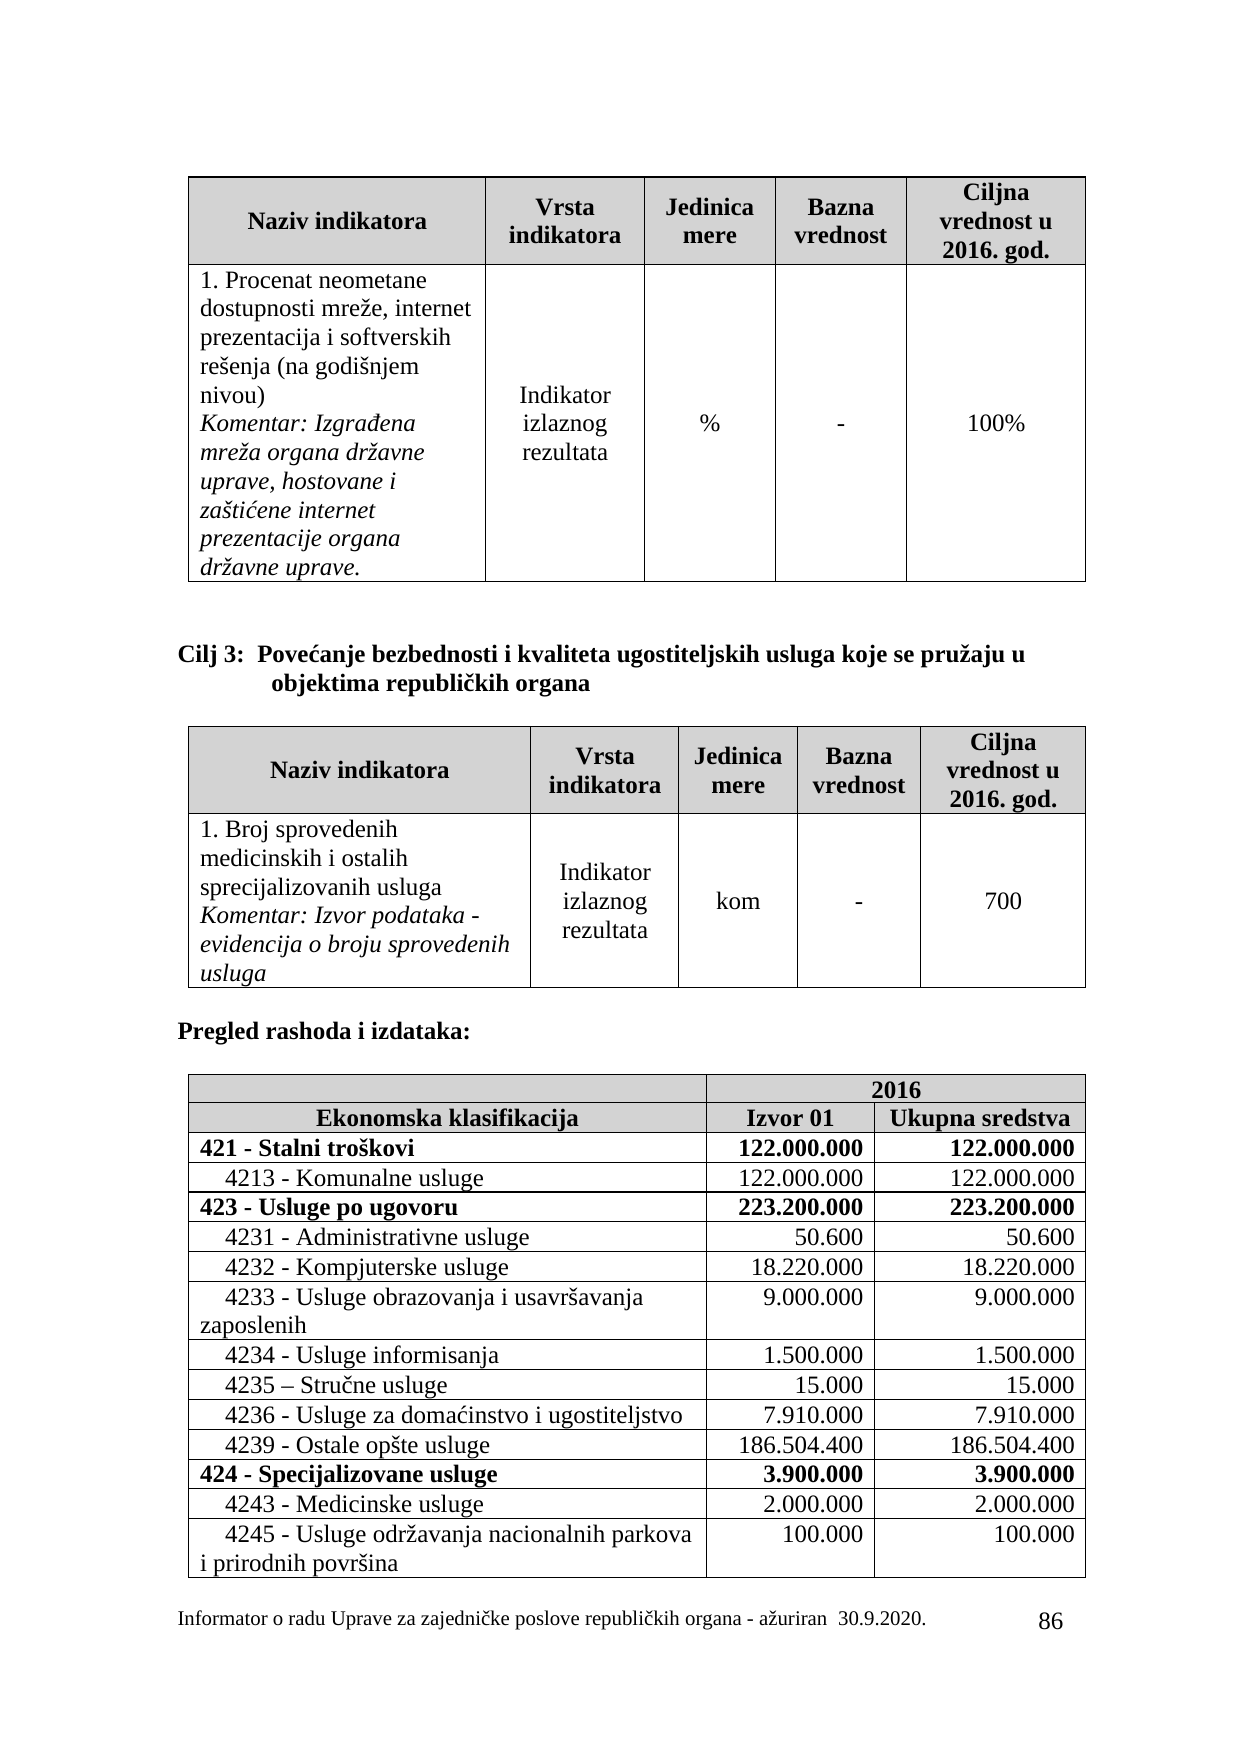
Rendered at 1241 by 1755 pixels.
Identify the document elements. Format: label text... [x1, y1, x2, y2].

table_cell 122.000.000 [875, 1133, 1085, 1162]
table_cell 421 - Stalni troškovi [189, 1133, 706, 1162]
table_cell 4213 - Komunalne usluge [189, 1163, 706, 1191]
table_cell 7.910.000 [875, 1400, 1085, 1429]
table_cell 18.220.000 [875, 1252, 1085, 1281]
table_cell 2.000.000 [707, 1489, 874, 1518]
text objektima republičkih organa [177, 668, 1063, 697]
table_cell - [776, 265, 906, 581]
table_header Jedinica mere [679, 727, 797, 813]
table_cell 3.900.000 [707, 1460, 874, 1488]
table_cell 186.504.400 [875, 1430, 1085, 1458]
table_cell 223.200.000 [875, 1193, 1085, 1221]
table_cell 1. Broj sprovedenih medicinskih i ostalih sprecijalizovanih usluga Komentar: Izvor podataka - evidencija o broju sprovedenih usluga [189, 814, 530, 987]
table_cell 4239 - Ostale opšte usluge [189, 1430, 706, 1458]
table_cell 1.500.000 [707, 1340, 874, 1369]
table_cell 122.000.000 [707, 1133, 874, 1162]
table_cell - [798, 814, 920, 987]
table_cell 100% [907, 265, 1085, 581]
table_cell 3.900.000 [875, 1460, 1085, 1488]
table_cell 2.000.000 [875, 1489, 1085, 1518]
table_header Naziv indikatora [189, 727, 530, 813]
table_cell 423 - Usluge po ugovoru [189, 1193, 706, 1221]
table_cell 424 - Specijalizovane usluge [189, 1460, 706, 1488]
table_cell 186.504.400 [707, 1430, 874, 1458]
table_cell % [645, 265, 775, 581]
table_cell 122.000.000 [707, 1163, 874, 1191]
table_header Cilјna vrednost u 2016. god. [907, 178, 1085, 264]
table_cell Izvor 01 [707, 1103, 874, 1132]
table_header [189, 1075, 706, 1102]
text Cilј 3: Povećanje bezbednosti i kvaliteta ugostitelјskih usluga koje se pružaju u [177, 639, 1063, 668]
table_cell 223.200.000 [707, 1193, 874, 1221]
table_cell Ekonomska klasifikacija [189, 1103, 706, 1132]
table_cell kom [679, 814, 797, 987]
table_cell 4236 - Usluge za domaćinstvo i ugostitelјstvo [189, 1400, 706, 1429]
table_cell 4243 - Medicinske usluge [189, 1489, 706, 1518]
table_header Cilјna vrednost u 2016. god. [921, 727, 1085, 813]
table_cell 700 [921, 814, 1085, 987]
table_header Vrsta indikatora [486, 178, 644, 264]
table_cell 1. Procenat neometane dostupnosti mreže, internet prezentacija i softverskih rešenja (na godišnjem nivou) Komentar: Izgrađena mreža organa državne uprave, hostovane i zaštićene internet prezentacije organa državne uprave. [189, 265, 485, 581]
text Pregled rashoda i izdataka: [177, 1016, 1063, 1045]
table_cell 9.000.000 [875, 1282, 1085, 1339]
table_cell 15.000 [707, 1370, 874, 1399]
table_cell Indikator izlaznog rezultata [486, 265, 644, 581]
table_header Jedinica mere [645, 178, 775, 264]
table_cell 100.000 [875, 1519, 1085, 1577]
table_cell 7.910.000 [707, 1400, 874, 1429]
table_cell 50.600 [875, 1222, 1085, 1251]
table_cell 4234 - Usluge informisanja [189, 1340, 706, 1369]
table_cell 18.220.000 [707, 1252, 874, 1281]
table_header Naziv indikatora [189, 178, 485, 264]
table_cell 9.000.000 [707, 1282, 874, 1339]
table_header 2016 [707, 1075, 1085, 1102]
table_cell Ukupna sredstva [875, 1103, 1085, 1132]
table_cell 4245 - Usluge održavanja nacionalnih parkova i prirodnih površina [189, 1519, 706, 1577]
table_cell 4235 – Stručne usluge [189, 1370, 706, 1399]
table_cell 4233 - Usluge obrazovanja i usavršavanja zaposlenih [189, 1282, 706, 1339]
table_header Vrsta indikatora [531, 727, 678, 813]
table_cell 100.000 [707, 1519, 874, 1577]
table_cell 50.600 [707, 1222, 874, 1251]
table_cell 122.000.000 [875, 1163, 1085, 1191]
table_cell 15.000 [875, 1370, 1085, 1399]
table_cell Indikator izlaznog rezultata [531, 814, 678, 987]
table_cell 4231 - Administrativne usluge [189, 1222, 706, 1251]
table_header Bazna vrednost [798, 727, 920, 813]
table_cell 4232 - Kompjuterske usluge [189, 1252, 706, 1281]
table_cell 1.500.000 [875, 1340, 1085, 1369]
table_header Bazna vrednost [776, 178, 906, 264]
